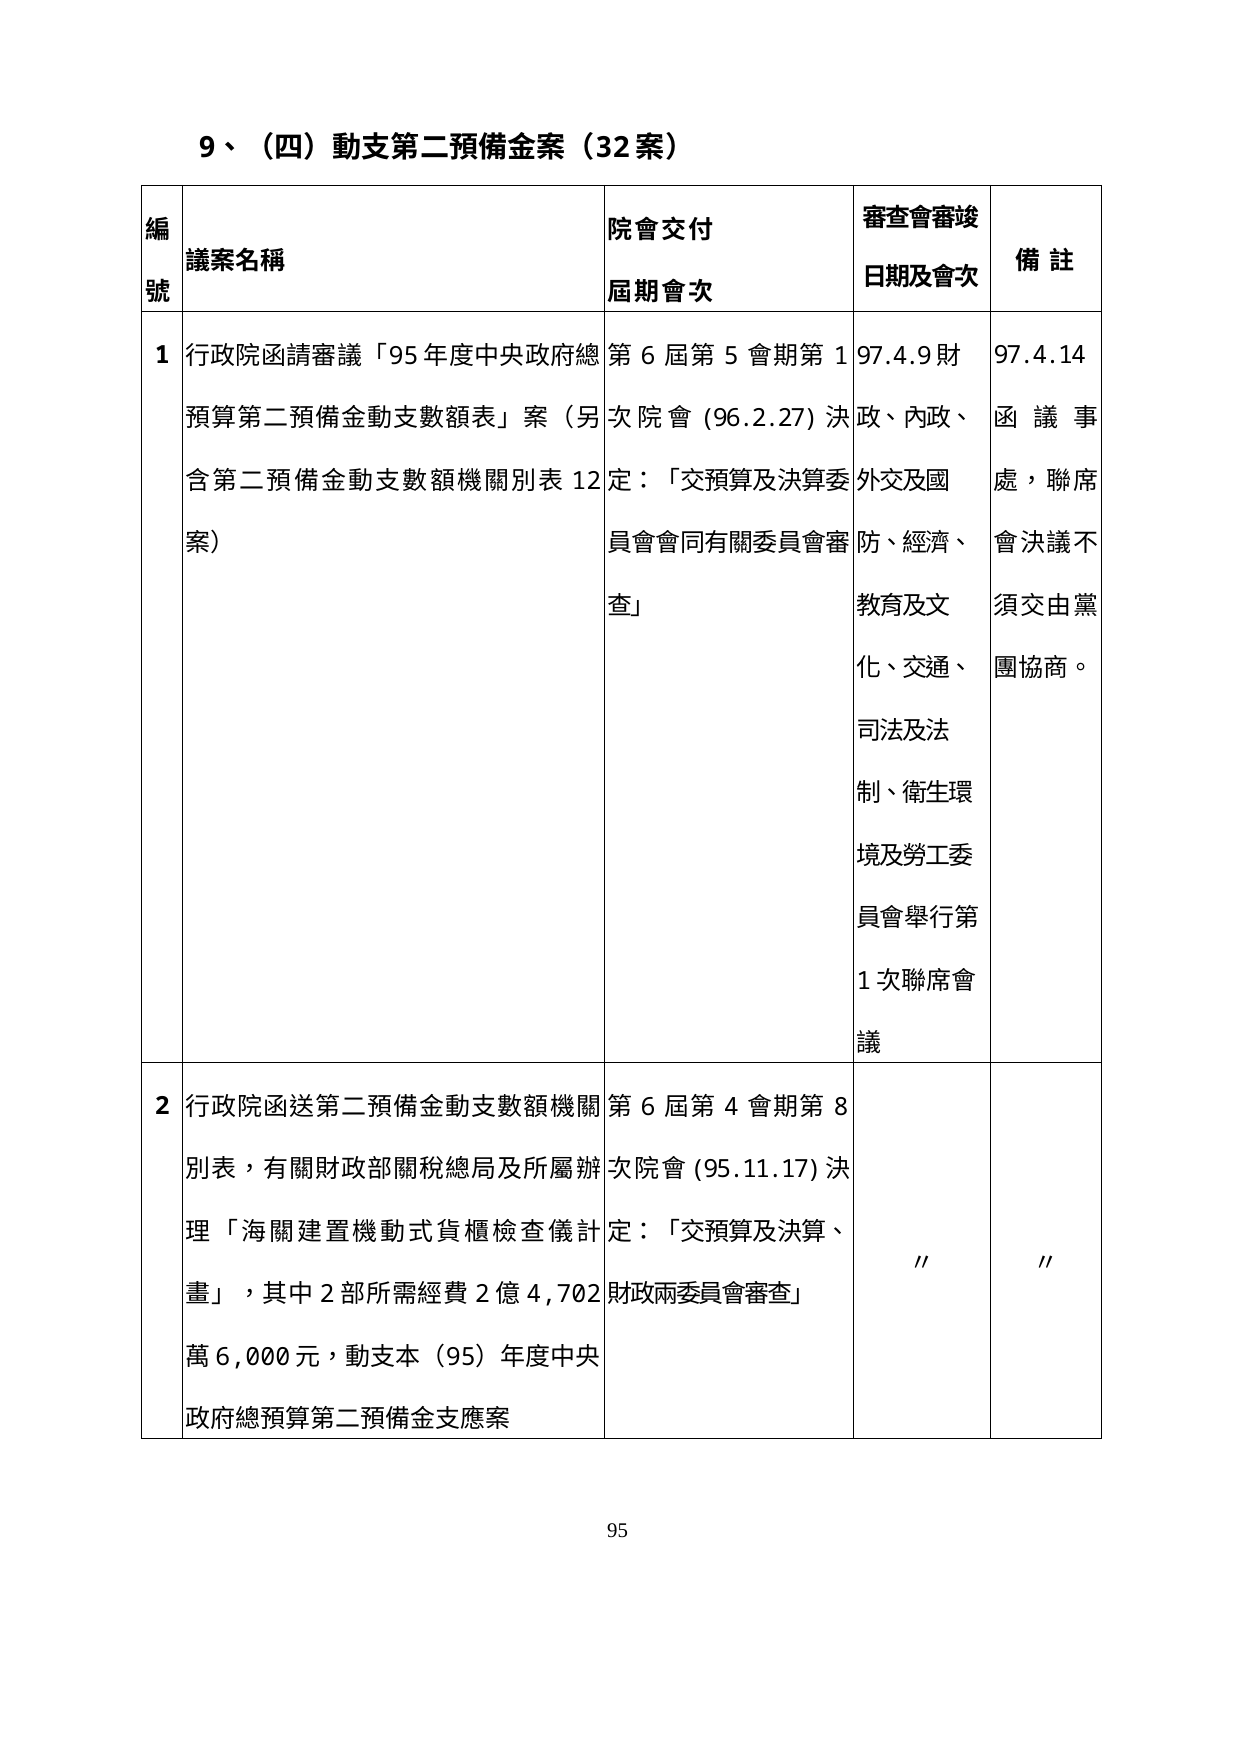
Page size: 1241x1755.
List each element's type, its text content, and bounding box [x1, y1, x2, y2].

table_cell 行政院函送第二預備金動支數額機關別表，有關財政部關稅總局及所屬辦理「海關建置機動式貨櫃檢查儀計畫」，其中2部所需經費2億4,702萬6,000元，動支本（95）年度中央政府總預算第二預備金支應案 [183, 1063, 604, 1438]
table_cell 97.4.9財政、內政、外交及國防、經濟、教育及文化、交通、司法及法制、衛生環境及勞工委員會舉行第1次聯席會議 [854, 312, 990, 1062]
table_header 編 號 [142, 186, 182, 311]
table_header 備 註 [991, 186, 1101, 311]
table_cell 第6屆第5會期第1次院會(96.2.27)決定：「交預算及決算委員會會同有關委員會審查」 [605, 312, 853, 1062]
table_cell 行政院函請審議「95年度中央政府總預算第二預備金動支數額表」案（另含第二預備金動支數額機關別表12案） [183, 312, 604, 1062]
table_cell 97.4.14函議事處，聯席會決議不須交由黨團協商。 [991, 312, 1101, 1062]
table_cell 1 [142, 312, 182, 1062]
table_cell 〃 [854, 1063, 990, 1438]
table_cell 第6屆第4會期第8次院會(95.11.17)決定：「交預算及決算、財政兩委員會審查」 [605, 1063, 853, 1438]
table_header 議案名稱 [183, 186, 604, 311]
subtitle （四）動支第二預備金案（32案） [198, 116, 1131, 168]
table_header 審查會審竣 日期及會次 [854, 186, 990, 311]
table_header 院會交付 屆期會次 [605, 186, 853, 311]
table_cell 2 [142, 1063, 182, 1438]
table_cell 〃 [991, 1063, 1101, 1438]
